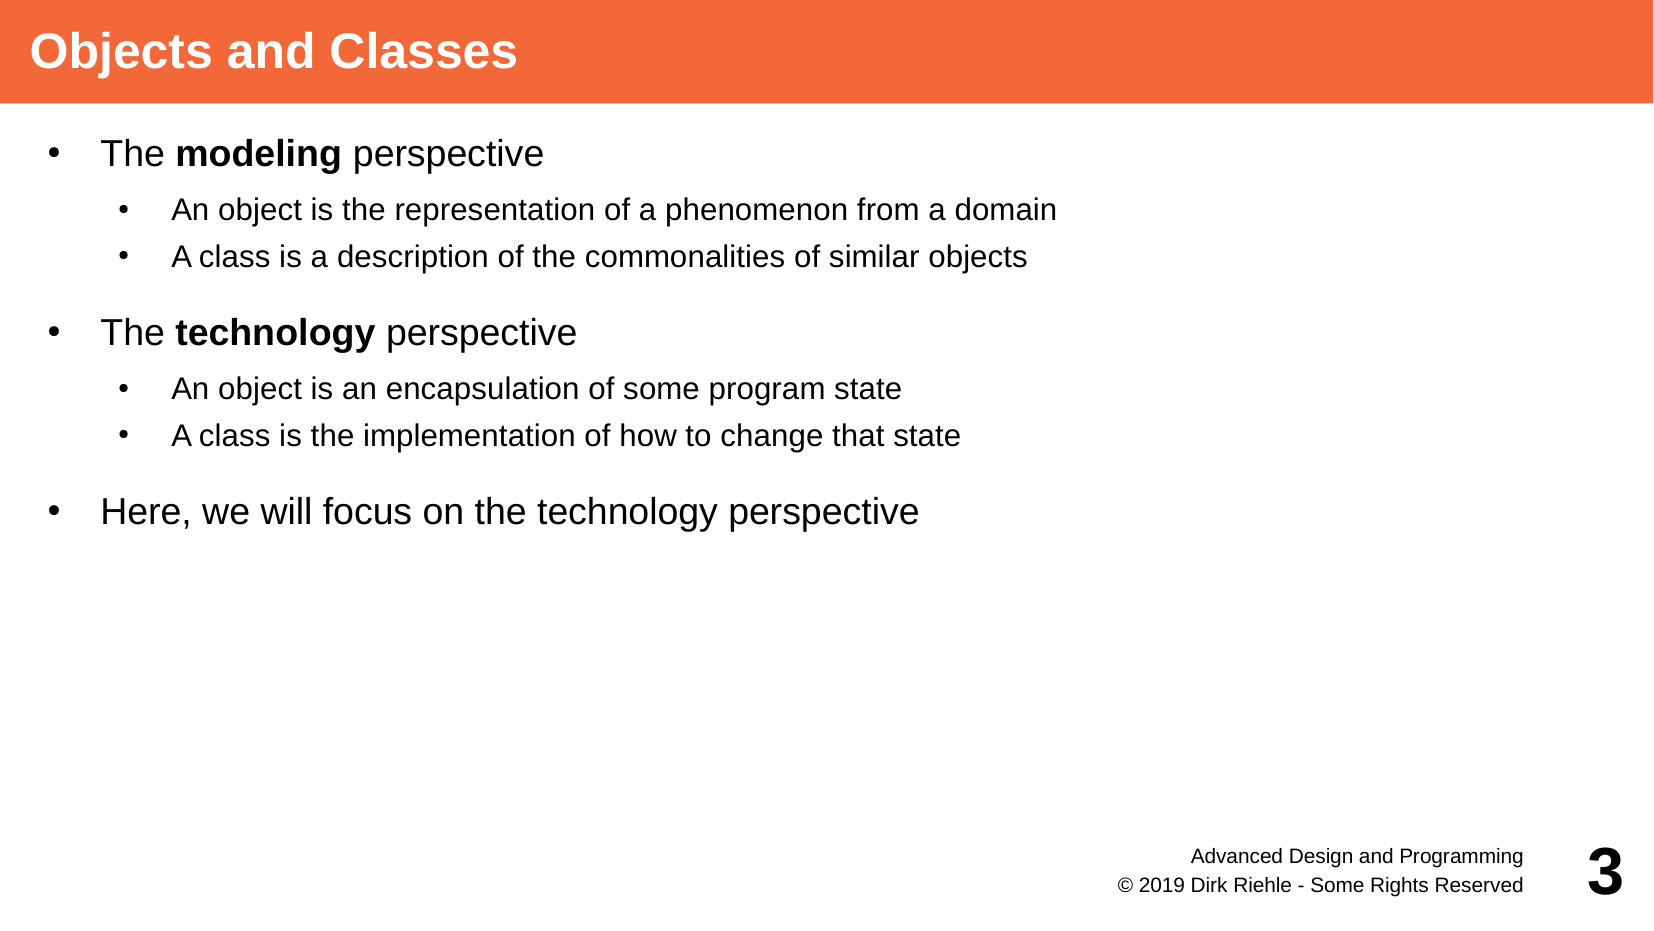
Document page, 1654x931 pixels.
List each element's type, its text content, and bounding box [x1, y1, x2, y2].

title Objects and Classes [0, 0, 1654, 104]
list The modeling perspective An object is the representation of a phenomenon from a domain A class is a description of the commonalities of similar objects The technology perspective An object is an encapsulation of some program state A class is the implementation of how to change that state Here, we will focus on the technology perspective [29, 132, 1625, 813]
